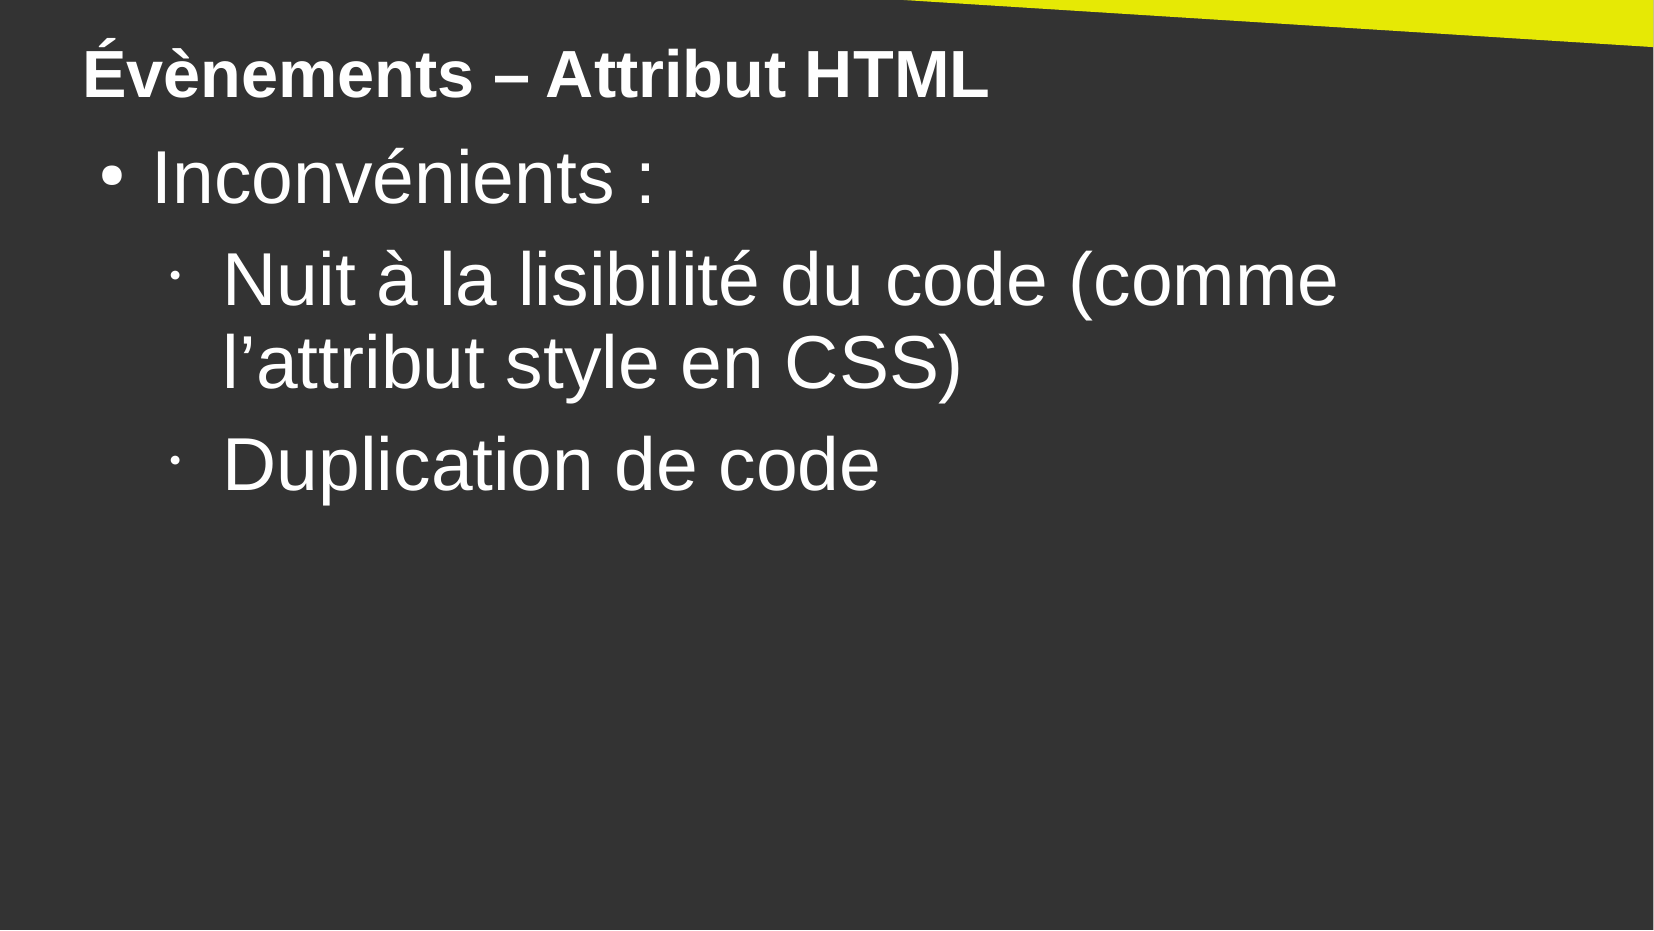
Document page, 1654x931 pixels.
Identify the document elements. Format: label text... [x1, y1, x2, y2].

list Inconvénients : Nuit à la lisibilité du code (comme l’attribut style en CSS) Duplication de code [80, 135, 1620, 792]
text_box [903, 0, 1654, 48]
title Évènements – Attribut HTML [82, 37, 1571, 114]
